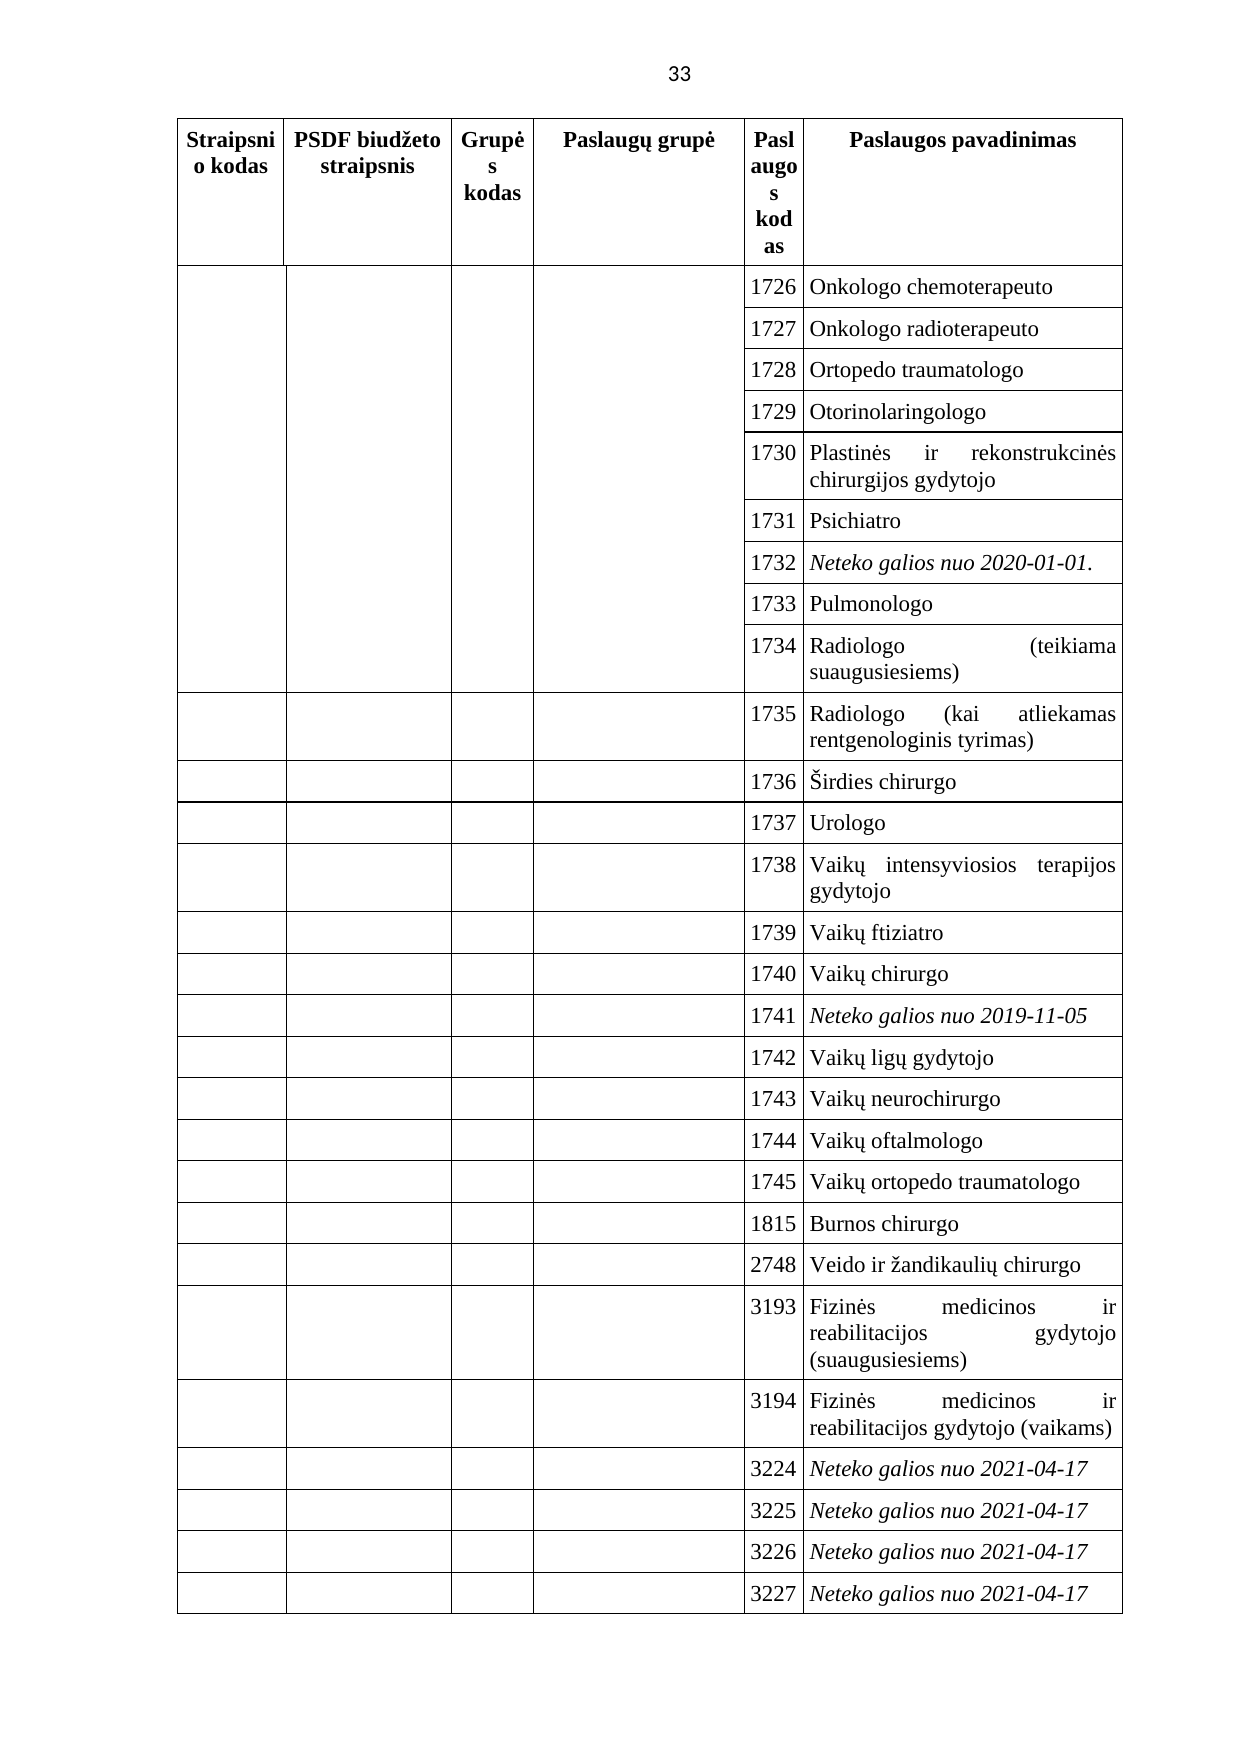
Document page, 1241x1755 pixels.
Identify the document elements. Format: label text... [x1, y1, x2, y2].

table_cell Onkologo radioterapeuto [804, 308, 1122, 348]
table_cell [534, 390, 744, 431]
table_cell Fizinės medicinos ir reabilitacijos gydytojo (vaikams) [804, 1380, 1122, 1447]
table_cell [287, 266, 451, 307]
table_cell Otorinolaringologo [804, 391, 1122, 431]
table_cell [287, 912, 451, 952]
table_cell [287, 348, 451, 390]
table_cell 3226 [745, 1531, 803, 1572]
table_cell [452, 266, 533, 307]
table_cell Neteko galios nuo 2021-04-17 [804, 1573, 1122, 1613]
table_cell [534, 844, 744, 911]
table_header Paslaugų grupė [534, 119, 744, 265]
table_cell [178, 1203, 286, 1243]
table_header Straipsnio kodas [178, 119, 283, 265]
table_cell 1732 [745, 542, 803, 582]
table_cell [178, 995, 286, 1036]
table_cell [287, 431, 451, 499]
table_cell [287, 499, 451, 541]
table_cell [452, 803, 533, 843]
table_cell 1730 [745, 433, 803, 499]
table_cell 1739 [745, 912, 803, 952]
table_cell [452, 1448, 533, 1489]
table_cell [287, 1286, 451, 1379]
table_cell [178, 1120, 286, 1160]
table_cell [178, 954, 286, 994]
table_cell 1745 [745, 1161, 803, 1202]
table_cell [178, 1380, 286, 1447]
table_cell Vaikų intensyviosios terapijos gydytojo [804, 844, 1122, 911]
table_cell [534, 348, 744, 390]
table_cell [452, 307, 533, 348]
table_cell [452, 1078, 533, 1119]
table_cell [534, 995, 744, 1036]
table_cell [178, 1078, 286, 1119]
table_cell [452, 693, 533, 760]
table_cell [178, 912, 286, 952]
table_cell [178, 803, 286, 843]
table_cell 1729 [745, 391, 803, 431]
table_cell 1741 [745, 995, 803, 1036]
table_cell Ortopedo traumatologo [804, 349, 1122, 390]
table_cell Psichiatro [804, 500, 1122, 541]
table_cell [287, 803, 451, 843]
table_cell [534, 1490, 744, 1530]
table_header Paslaugos pavadinimas [804, 119, 1122, 265]
table_cell 2748 [745, 1244, 803, 1285]
table_cell Radiologo (teikiama suaugusiesiems) [804, 625, 1122, 692]
table_cell [452, 348, 533, 390]
table_cell 3193 [745, 1286, 803, 1379]
table_cell [534, 1037, 744, 1077]
table_cell [534, 1161, 744, 1202]
table_cell [452, 624, 533, 692]
table_cell Vaikų neurochirurgo [804, 1078, 1122, 1119]
table_cell [287, 761, 451, 801]
table_cell [452, 390, 533, 431]
table_cell [178, 844, 286, 911]
table_cell Vaikų oftalmologo [804, 1120, 1122, 1160]
table_cell [178, 541, 286, 582]
table_header Grupės kodas [452, 119, 533, 265]
table_cell 3194 [745, 1380, 803, 1447]
table_cell [534, 1573, 744, 1613]
table_cell [178, 390, 286, 431]
table_cell [178, 1490, 286, 1530]
table_cell [534, 954, 744, 994]
table_cell [452, 761, 533, 801]
table_cell Radiologo (kai atliekamas rentgenologinis tyrimas) [804, 693, 1122, 760]
table_cell [178, 1286, 286, 1379]
table_cell Neteko galios nuo 2021-04-17 [804, 1531, 1122, 1572]
table_cell 1731 [745, 500, 803, 541]
table_cell [287, 390, 451, 431]
table_cell [452, 1037, 533, 1077]
table_cell [534, 1380, 744, 1447]
table_cell [287, 1120, 451, 1160]
table_cell Pulmonologo [804, 584, 1122, 624]
table_cell [287, 1161, 451, 1202]
table_cell [534, 912, 744, 952]
table_cell [452, 541, 533, 582]
table_cell Vaikų chirurgo [804, 954, 1122, 994]
table_cell Neteko galios nuo 2020-01-01. [804, 542, 1122, 582]
table_cell 1727 [745, 308, 803, 348]
table_cell [452, 1286, 533, 1379]
table_cell [287, 1244, 451, 1285]
table_cell [534, 431, 744, 499]
table_cell [287, 844, 451, 911]
table_cell [287, 954, 451, 994]
table_cell Veido ir žandikaulių chirurgo [804, 1244, 1122, 1285]
table_cell [287, 1573, 451, 1613]
table_cell [534, 624, 744, 692]
table_cell [287, 1380, 451, 1447]
table_cell [452, 1490, 533, 1530]
table_cell [452, 1380, 533, 1447]
table_cell [452, 431, 533, 499]
table_cell [534, 307, 744, 348]
table_cell [287, 541, 451, 582]
table_cell [452, 583, 533, 624]
table_cell [287, 1531, 451, 1572]
table_cell [534, 1244, 744, 1285]
table_cell [534, 266, 744, 307]
table_cell [178, 1161, 286, 1202]
table_cell 1743 [745, 1078, 803, 1119]
table_cell Vaikų ftiziatro [804, 912, 1122, 952]
table_cell [287, 624, 451, 692]
table_cell Neteko galios nuo 2021-04-17 [804, 1448, 1122, 1489]
table_cell [287, 1490, 451, 1530]
table_cell 3225 [745, 1490, 803, 1530]
table_cell [287, 307, 451, 348]
table_cell Onkologo chemoterapeuto [804, 266, 1122, 307]
table_cell Plastinės ir rekonstrukcinės chirurgijos gydytojo [804, 433, 1122, 499]
table_cell 1728 [745, 349, 803, 390]
table_cell 1736 [745, 761, 803, 801]
table_cell [534, 1120, 744, 1160]
table_cell 3224 [745, 1448, 803, 1489]
table_cell [452, 954, 533, 994]
table_cell 1733 [745, 584, 803, 624]
table_cell [178, 1448, 286, 1489]
table_cell [534, 499, 744, 541]
table_cell [452, 1161, 533, 1202]
table_cell [452, 1120, 533, 1160]
table_cell 1726 [745, 266, 803, 307]
table_cell [452, 912, 533, 952]
table_cell [178, 266, 286, 307]
table_header Paslaugos kodas [745, 119, 803, 265]
table_cell [452, 1573, 533, 1613]
table_cell [178, 348, 286, 390]
table_cell Neteko galios nuo 2021-04-17 [804, 1490, 1122, 1530]
table_cell [287, 1078, 451, 1119]
table_cell [534, 1078, 744, 1119]
table_cell [534, 583, 744, 624]
table_cell [287, 583, 451, 624]
table_cell 1734 [745, 625, 803, 692]
table_cell [178, 1573, 286, 1613]
table_cell [534, 693, 744, 760]
table_cell [287, 1203, 451, 1243]
table_cell [452, 499, 533, 541]
table_cell [178, 693, 286, 760]
table_cell [534, 1531, 744, 1572]
table_cell 1744 [745, 1120, 803, 1160]
table_cell [287, 1037, 451, 1077]
table_cell [287, 1448, 451, 1489]
table_cell [534, 1286, 744, 1379]
table_cell [178, 307, 286, 348]
table_cell 3227 [745, 1573, 803, 1613]
table_cell [534, 541, 744, 582]
table_cell 1738 [745, 844, 803, 911]
table_cell [534, 803, 744, 843]
table_cell 1737 [745, 803, 803, 843]
table_cell Širdies chirurgo [804, 761, 1122, 801]
table_cell 1742 [745, 1037, 803, 1077]
table_header PSDF biudžeto straipsnis [284, 119, 451, 265]
table_cell [452, 844, 533, 911]
table_cell Vaikų ortopedo traumatologo [804, 1161, 1122, 1202]
table_cell [178, 761, 286, 801]
table_cell [178, 431, 286, 499]
table_cell [534, 1448, 744, 1489]
table_cell [287, 693, 451, 760]
table_cell 1735 [745, 693, 803, 760]
table_cell [178, 1531, 286, 1572]
table_cell Fizinės medicinos ir reabilitacijos gydytojo (suaugusiesiems) [804, 1286, 1122, 1379]
table_cell [178, 1244, 286, 1285]
table_cell [452, 1244, 533, 1285]
table_cell [534, 761, 744, 801]
table_cell [534, 1203, 744, 1243]
table_cell Vaikų ligų gydytojo [804, 1037, 1122, 1077]
table_cell Urologo [804, 803, 1122, 843]
table_cell [178, 624, 286, 692]
table_cell [287, 995, 451, 1036]
table_cell [452, 995, 533, 1036]
table_cell [178, 499, 286, 541]
table_cell 1740 [745, 954, 803, 994]
table_cell [452, 1531, 533, 1572]
table_cell Neteko galios nuo 2019-11-05 [804, 995, 1122, 1036]
table_cell Burnos chirurgo [804, 1203, 1122, 1243]
table_cell [178, 1037, 286, 1077]
table_cell [452, 1203, 533, 1243]
table_cell [178, 583, 286, 624]
table_cell 1815 [745, 1203, 803, 1243]
